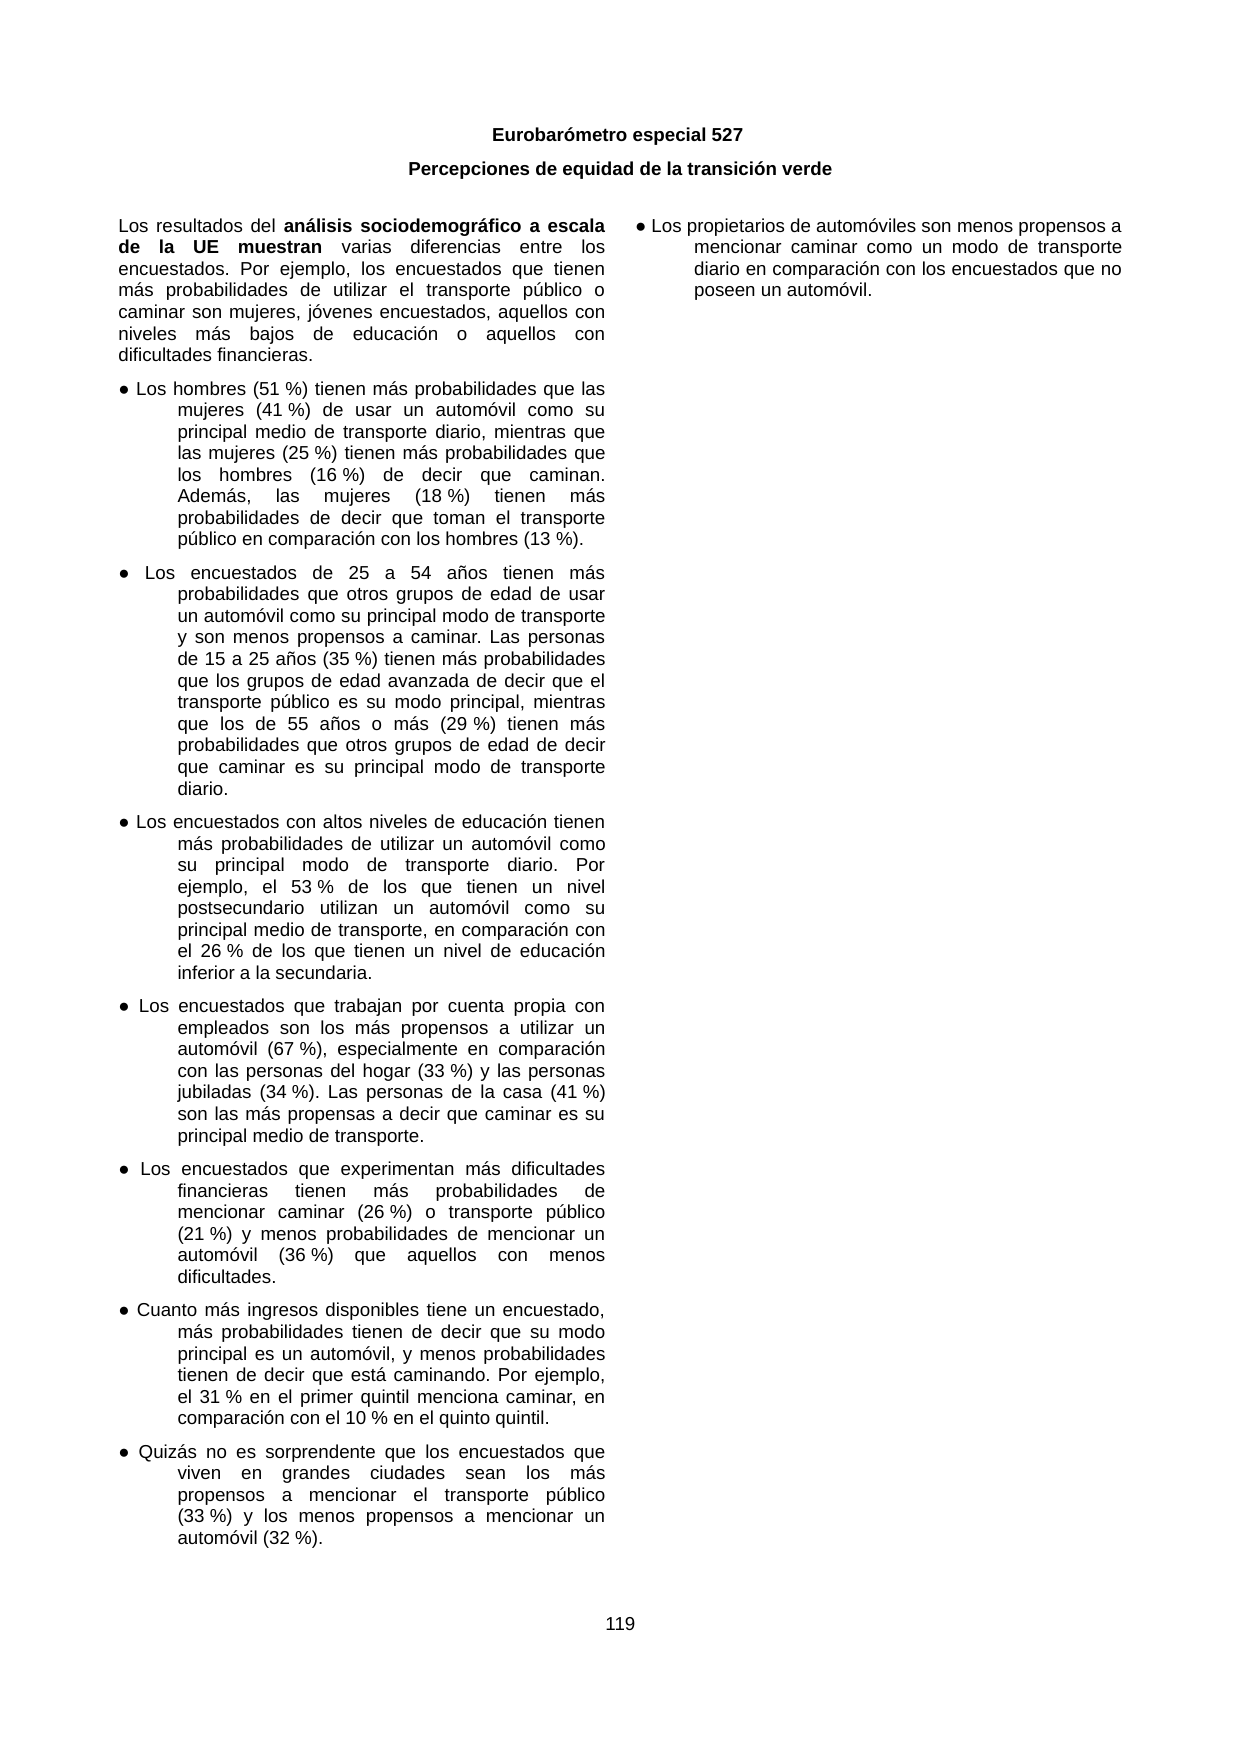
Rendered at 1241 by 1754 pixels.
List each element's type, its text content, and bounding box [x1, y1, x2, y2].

text ● Los encuestados que trabajan por cuenta propia con empleados son los más propensos a utilizar un automóvil (67 %), especialmente en comparación con las personas del hogar (33 %) y las personas jubiladas (34 %). Las personas de la casa (41 %) son las más propensas a decir que caminar es su principal medio de transporte. [118, 995, 605, 1146]
text ● Quizás no es sorprendente que los encuestados que viven en grandes ciudades sean los más propensos a mencionar el transporte público (33 %) y los menos propensos a mencionar un automóvil (32 %). [118, 1440, 605, 1548]
text ● Cuanto más ingresos disponibles tiene un encuestado, más probabilidades tienen de decir que su modo principal es un automóvil, y menos probabilidades tienen de decir que está caminando. Por ejemplo, el 31 % en el primer quintil menciona caminar, en comparación con el 10 % en el quinto quintil. [118, 1299, 605, 1428]
text ● Los propietarios de automóviles son menos propensos a mencionar caminar como un modo de transporte diario en comparación con los encuestados que no poseen un automóvil. [635, 214, 1122, 301]
text ● Los encuestados con altos niveles de educación tienen más probabilidades de utilizar un automóvil como su principal modo de transporte diario. Por ejemplo, el 53 % de los que tienen un nivel postsecundario utilizan un automóvil como su principal medio de transporte, en comparación con el 26 % de los que tienen un nivel de educación inferior a la secundaria. [118, 811, 605, 983]
text ● Los encuestados de 25 a 54 años tienen más probabilidades que otros grupos de edad de usar un automóvil como su principal modo de transporte y son menos propensos a caminar. Las personas de 15 a 25 años (35 %) tienen más probabilidades que los grupos de edad avanzada de decir que el transporte público es su modo principal, mientras que los de 55 años o más (29 %) tienen más probabilidades que otros grupos de edad de decir que caminar es su principal modo de transporte diario. [118, 562, 605, 799]
text ● Los hombres (51 %) tienen más probabilidades que las mujeres (41 %) de usar un automóvil como su principal medio de transporte diario, mientras que las mujeres (25 %) tienen más probabilidades que los hombres (16 %) de decir que caminan. Además, las mujeres (18 %) tienen más probabilidades de decir que toman el transporte público en comparación con los hombres (13 %). [118, 377, 605, 550]
text ● Los encuestados que experimentan más dificultades financieras tienen más probabilidades de mencionar caminar (26 %) o transporte público (21 %) y menos probabilidades de mencionar un automóvil (36 %) que aquellos con menos dificultades. [118, 1158, 605, 1287]
text Los resultados del análisis sociodemográfico a escala de la UE muestran varias diferencias entre los encuestados. Por ejemplo, los encuestados que tienen más probabilidades de utilizar el transporte público o caminar son mujeres, jóvenes encuestados, aquellos con niveles más bajos de educación o aquellos con dificultades financieras. [118, 214, 605, 365]
